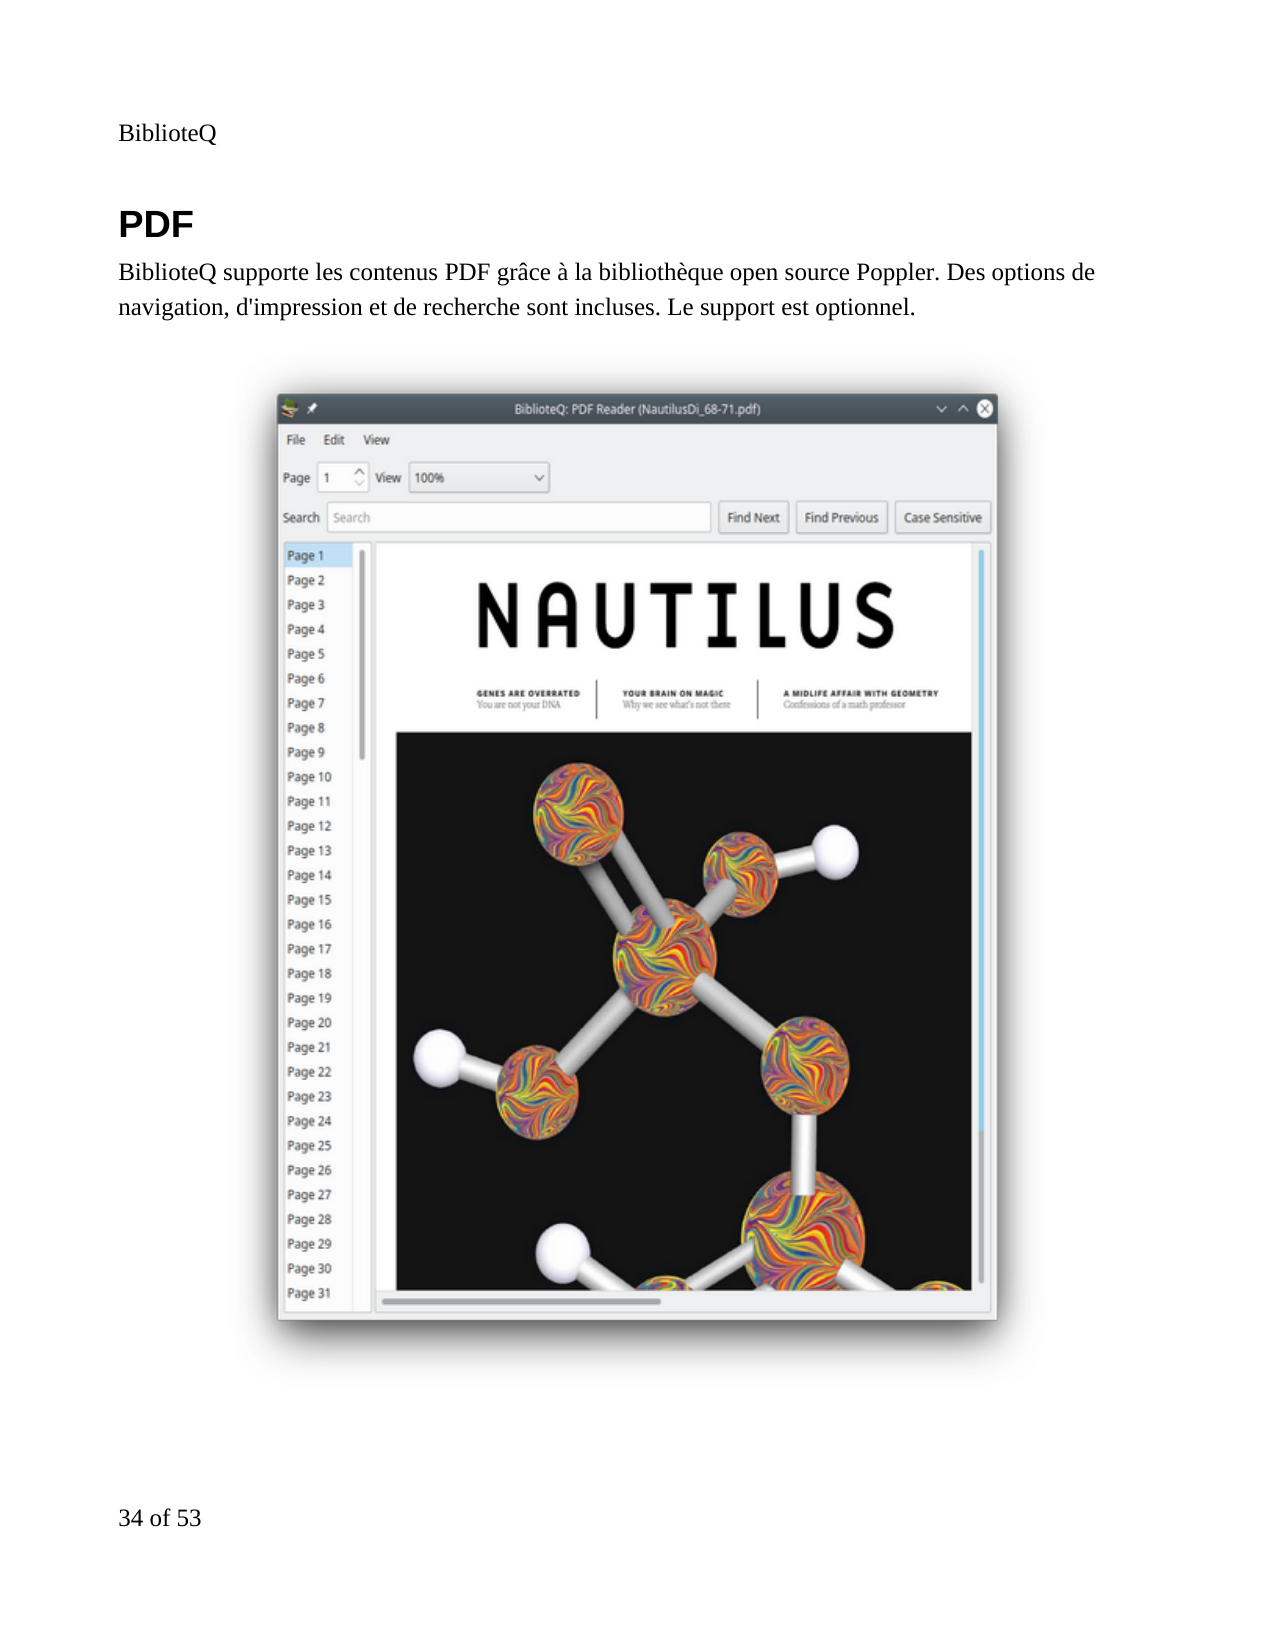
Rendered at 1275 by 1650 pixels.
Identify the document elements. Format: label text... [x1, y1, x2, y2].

text BiblioteQ supporte les contenus PDF grâce à la bibliothèque open source Poppler. Des options de navigation, d'impression et de recherche sont incluses. Le support est optionnel. [118, 257, 1157, 321]
subtitle PDF [118, 201, 1157, 245]
picture [219, 341, 1056, 1399]
